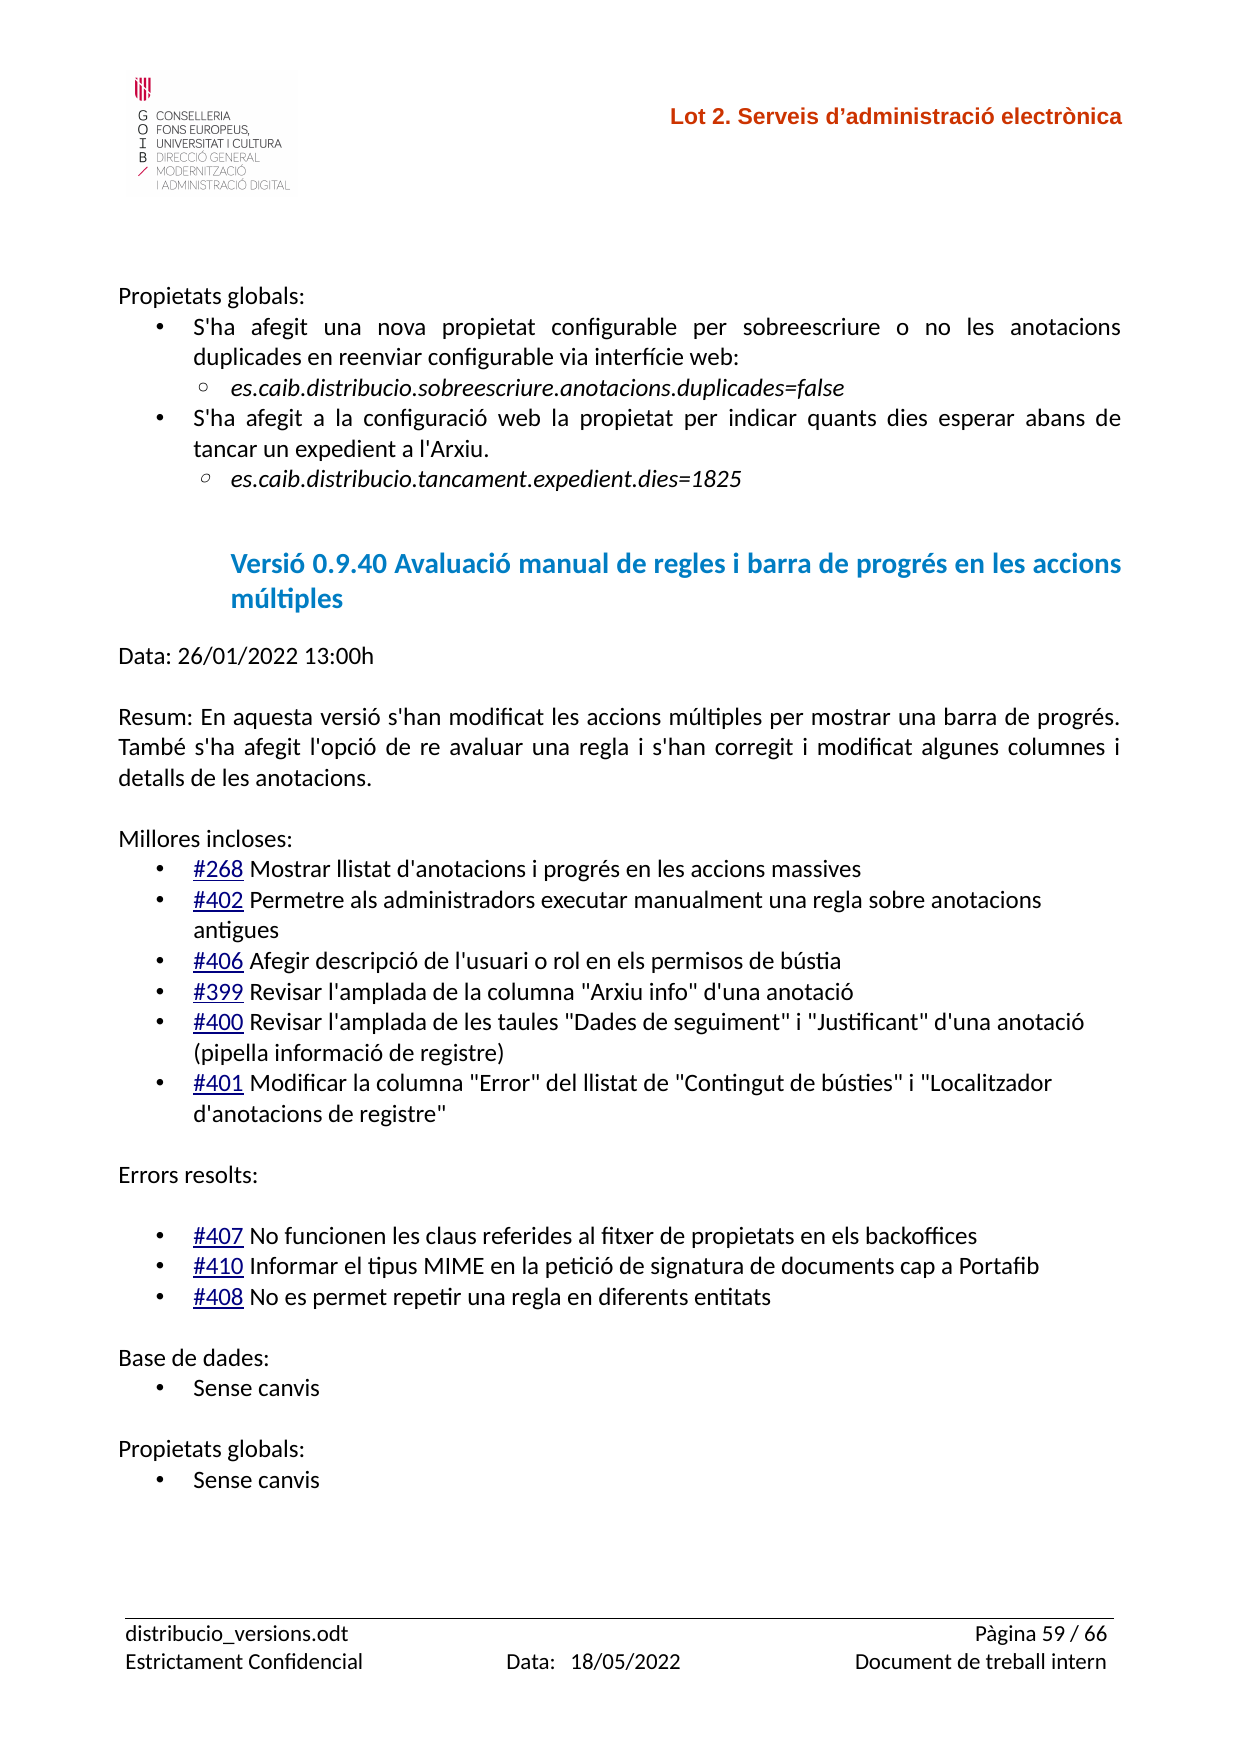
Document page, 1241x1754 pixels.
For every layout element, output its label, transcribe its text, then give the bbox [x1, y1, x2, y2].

list es.caib.distribucio.tancament.expedient.dies=1825 [193, 463, 1122, 494]
list #402 Permetre als administradors executar manualment una regla sobre anotacions antigues [156, 884, 1122, 945]
list #401 Modificar la columna "Error" del llistat de "Contingut de bústies" i "Localitzador d'anotacions de registre" [156, 1067, 1122, 1128]
text Base de dades: [118, 1342, 1122, 1372]
subtitle Versió 0.9.40 Avaluació manual de regles i barra de progrés en les accions múltiples [153, 545, 1122, 616]
list es.caib.distribucio.sobreescriure.anotacions.duplicades=false [193, 372, 1122, 402]
list S'ha afegit una nova propietat configurable per sobreescriure o no les anotacions duplicades en reenviar configurable via interfície web: [156, 311, 1122, 372]
picture [126, 70, 299, 197]
list #406 Afegir descripció de l'usuari o rol en els permisos de bústia [156, 945, 1122, 976]
text Data: 26/01/2022 13:00h [118, 640, 1122, 670]
list Sense canvis [156, 1464, 1122, 1494]
list S'ha afegit a la configuració web la propietat per indicar quants dies esperar abans de tancar un expedient a l'Arxiu. [156, 402, 1122, 463]
list #407 No funcionen les claus referides al fitxer de propietats en els backoffices [156, 1220, 1122, 1250]
text Millores incloses: [118, 823, 1122, 853]
text Errors resolts: [118, 1159, 1122, 1189]
list #400 Revisar l'amplada de les taules "Dades de seguiment" i "Justificant" d'una anotació (pipella informació de registre) [156, 1006, 1122, 1067]
list #408 No es permet repetir una regla en diferents entitats [156, 1281, 1122, 1311]
text Propietats globals: [118, 1433, 1122, 1464]
list #268 Mostrar llistat d'anotacions i progrés en les accions massives [156, 853, 1122, 884]
list Sense canvis [156, 1372, 1122, 1403]
text Resum: En aquesta versió s'han modificat les accions múltiples per mostrar una barra de progrés. També s'ha afegit l'opció de re avaluar una regla i s'han corregit i modificat algunes columnes i detalls de les anotacions. [118, 701, 1122, 792]
list #399 Revisar l'amplada de la columna "Arxiu info" d'una anotació [156, 976, 1122, 1006]
text Propietats globals: [118, 280, 1122, 311]
list #410 Informar el tipus MIME en la petició de signatura de documents cap a Portafib [156, 1250, 1122, 1281]
